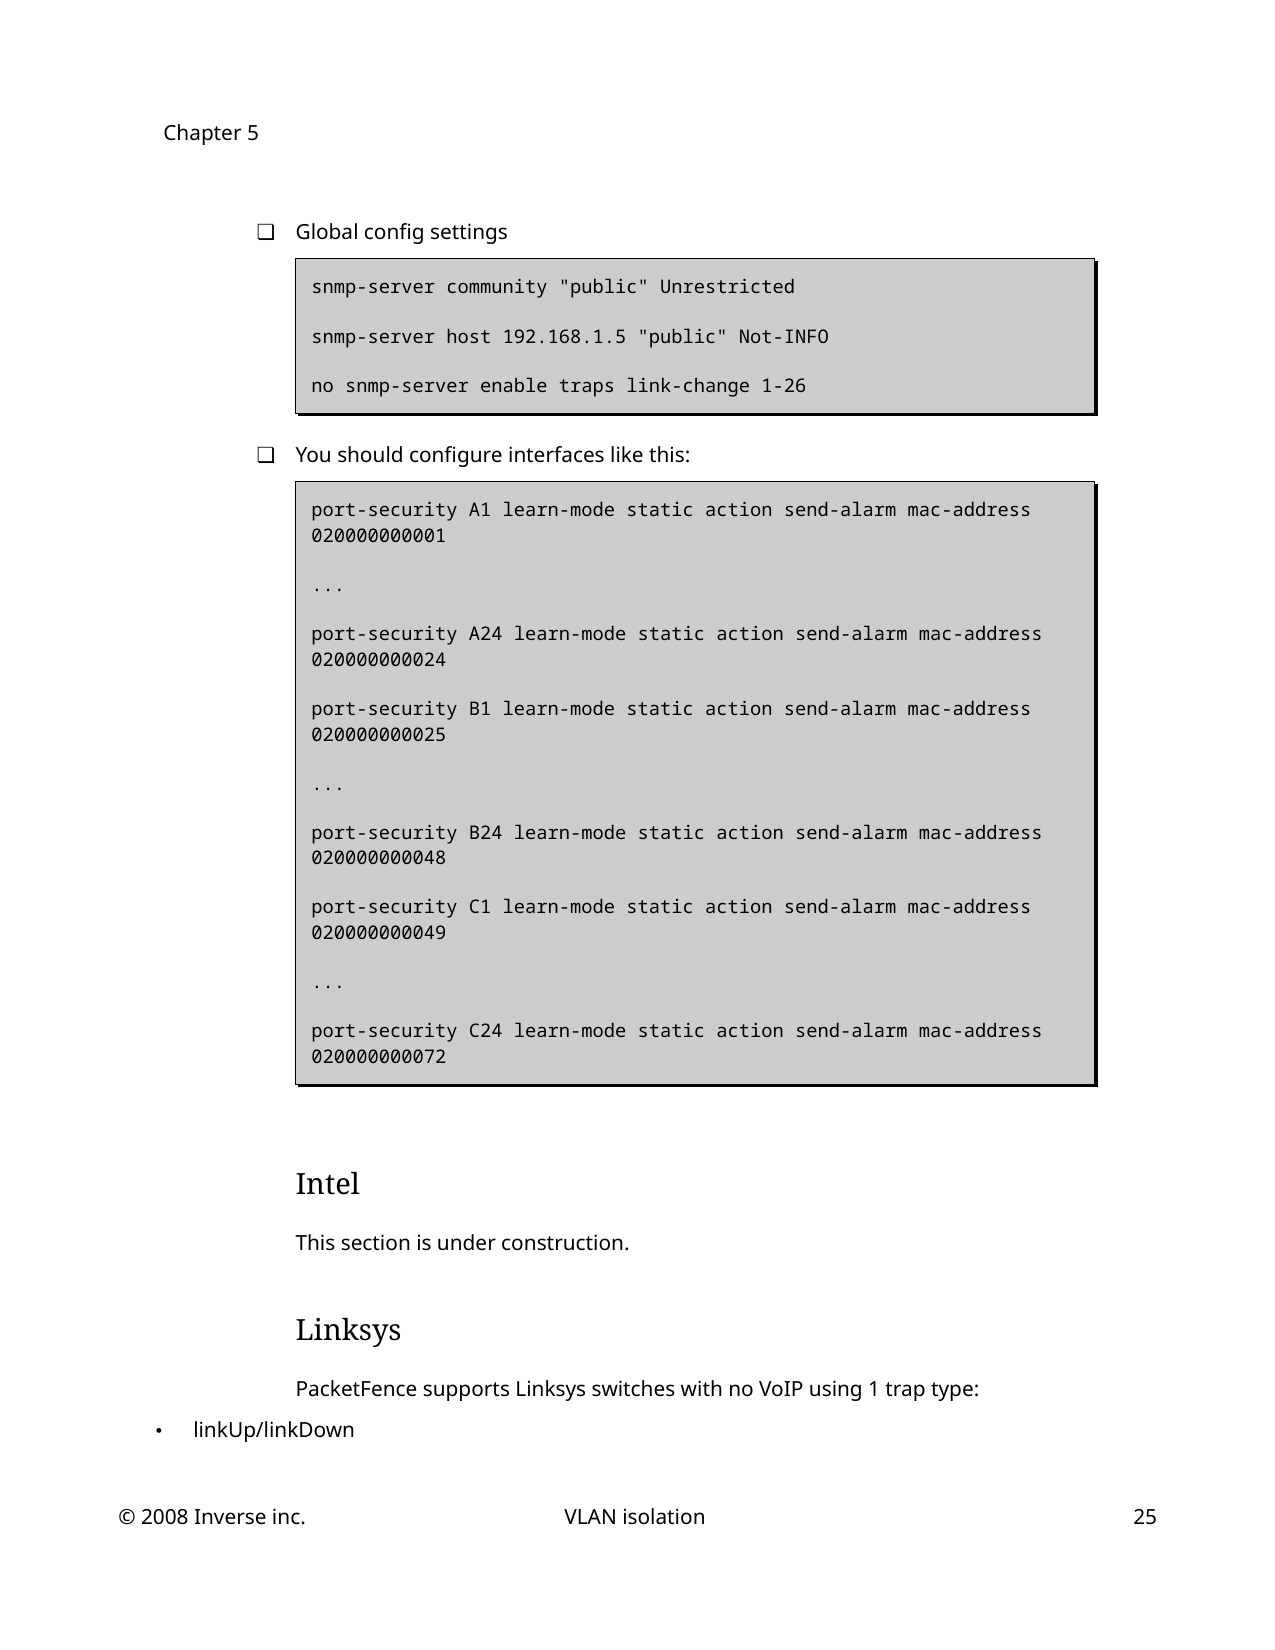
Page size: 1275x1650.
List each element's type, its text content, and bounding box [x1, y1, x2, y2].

text This section is under construction. [295, 1228, 1157, 1256]
text snmp-server host 192.168.1.5 "public" Not-INFO [296, 307, 1094, 348]
text port-security A1 learn-mode static action send-alarm mac-address 020000000001 [296, 482, 1094, 548]
text port-security B1 learn-mode static action send-alarm mac-address 020000000025 [296, 679, 1094, 746]
text ... [296, 556, 1094, 597]
text snmp-server community "public" Unrestricted [296, 259, 1094, 299]
text PacketFence supports Linksys switches with no VoIP using 1 trap type: [295, 1374, 1157, 1402]
subtitle Intel [295, 1163, 1157, 1203]
list ❏ You should configure interfaces like this: [256, 440, 1157, 468]
text ... [296, 754, 1094, 796]
text port-security B24 learn-mode static action send-alarm mac-address 020000000048 [296, 803, 1094, 870]
text port-security C24 learn-mode static action send-alarm mac-address 020000000072 [296, 1002, 1094, 1084]
text ... [296, 953, 1094, 994]
list ❏ Global config settings [256, 217, 1157, 245]
list linkUp/linkDown [156, 1415, 1157, 1443]
text no snmp-server enable traps link-change 1-26 [296, 356, 1094, 413]
text port-security A24 learn-mode static action send-alarm mac-address 020000000024 [296, 605, 1094, 672]
subtitle Linksys [295, 1309, 1157, 1349]
text port-security C1 learn-mode static action send-alarm mac-address 020000000049 [296, 878, 1094, 945]
